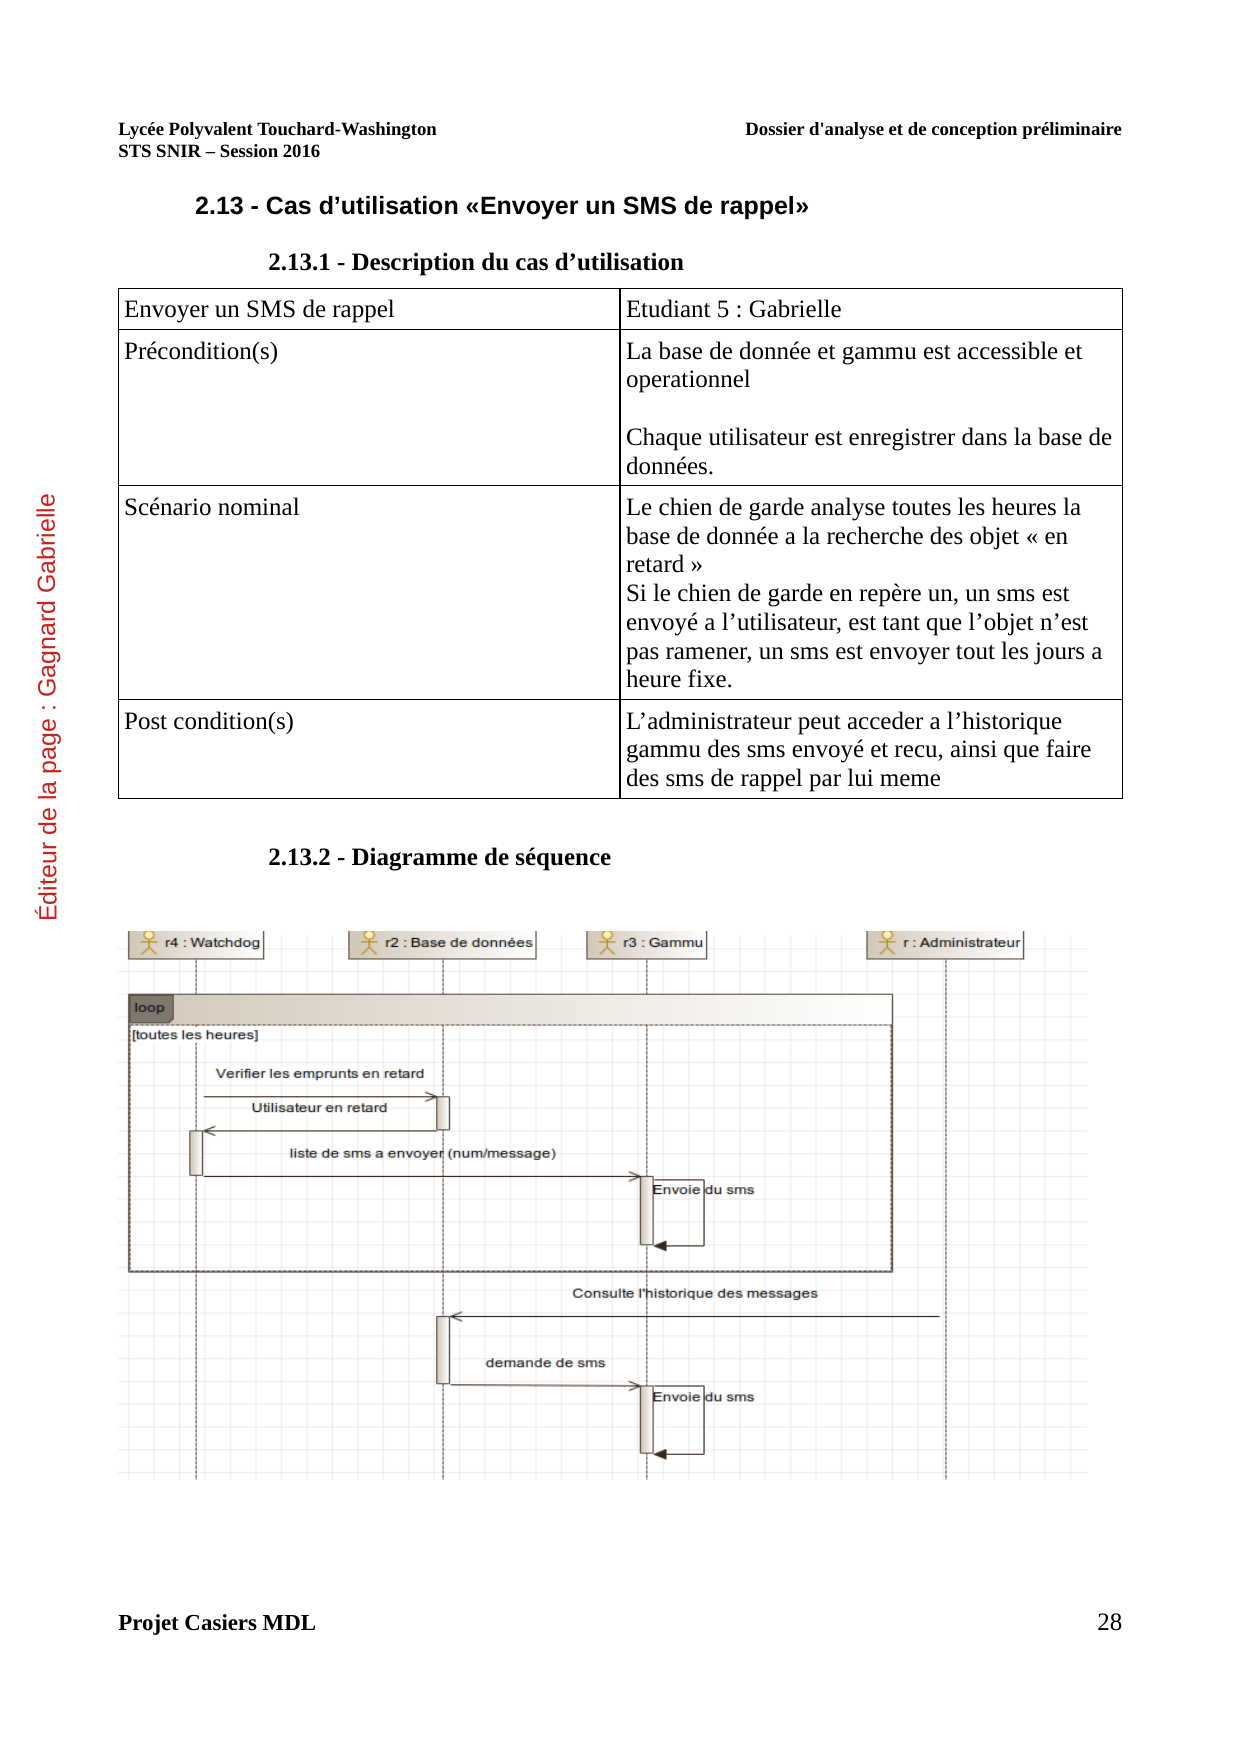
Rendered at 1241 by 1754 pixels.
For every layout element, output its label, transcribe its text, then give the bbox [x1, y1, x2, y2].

table_cell La base de donnée et gammu est accessible et operationnel Chaque utilisateur est enregistrer dans la base de données. [621, 330, 1122, 485]
subtitle 2.13.2 - Diagramme de séquence [118, 842, 1122, 871]
table_header Envoyer un SMS de rappel [119, 289, 619, 329]
table_cell Précondition(s) [119, 330, 619, 485]
table_header Etudiant 5 : Gabrielle [621, 289, 1122, 329]
table_cell Scénario nominal [119, 486, 619, 699]
table_cell Post condition(s) [119, 700, 619, 798]
subtitle 2.13 - Cas d’utilisation «Envoyer un SMS de rappel» [195, 191, 1122, 219]
subtitle 2.13.1 - Description du cas d’utilisation [118, 247, 1122, 275]
table_cell L’administrateur peut acceder a l’historique gammu des sms envoyé et recu, ainsi que faire des sms de rappel par lui meme [621, 700, 1122, 798]
table_cell Le chien de garde analyse toutes les heures la base de donnée a la recherche des objet « en retard » Si le chien de garde en repère un, un sms est envoyé a l’utilisateur, est tant que l’objet n’est pas ramener, un sms est envoyer tout les jours a heure fixe. [621, 486, 1122, 699]
picture [118, 931, 1088, 1480]
